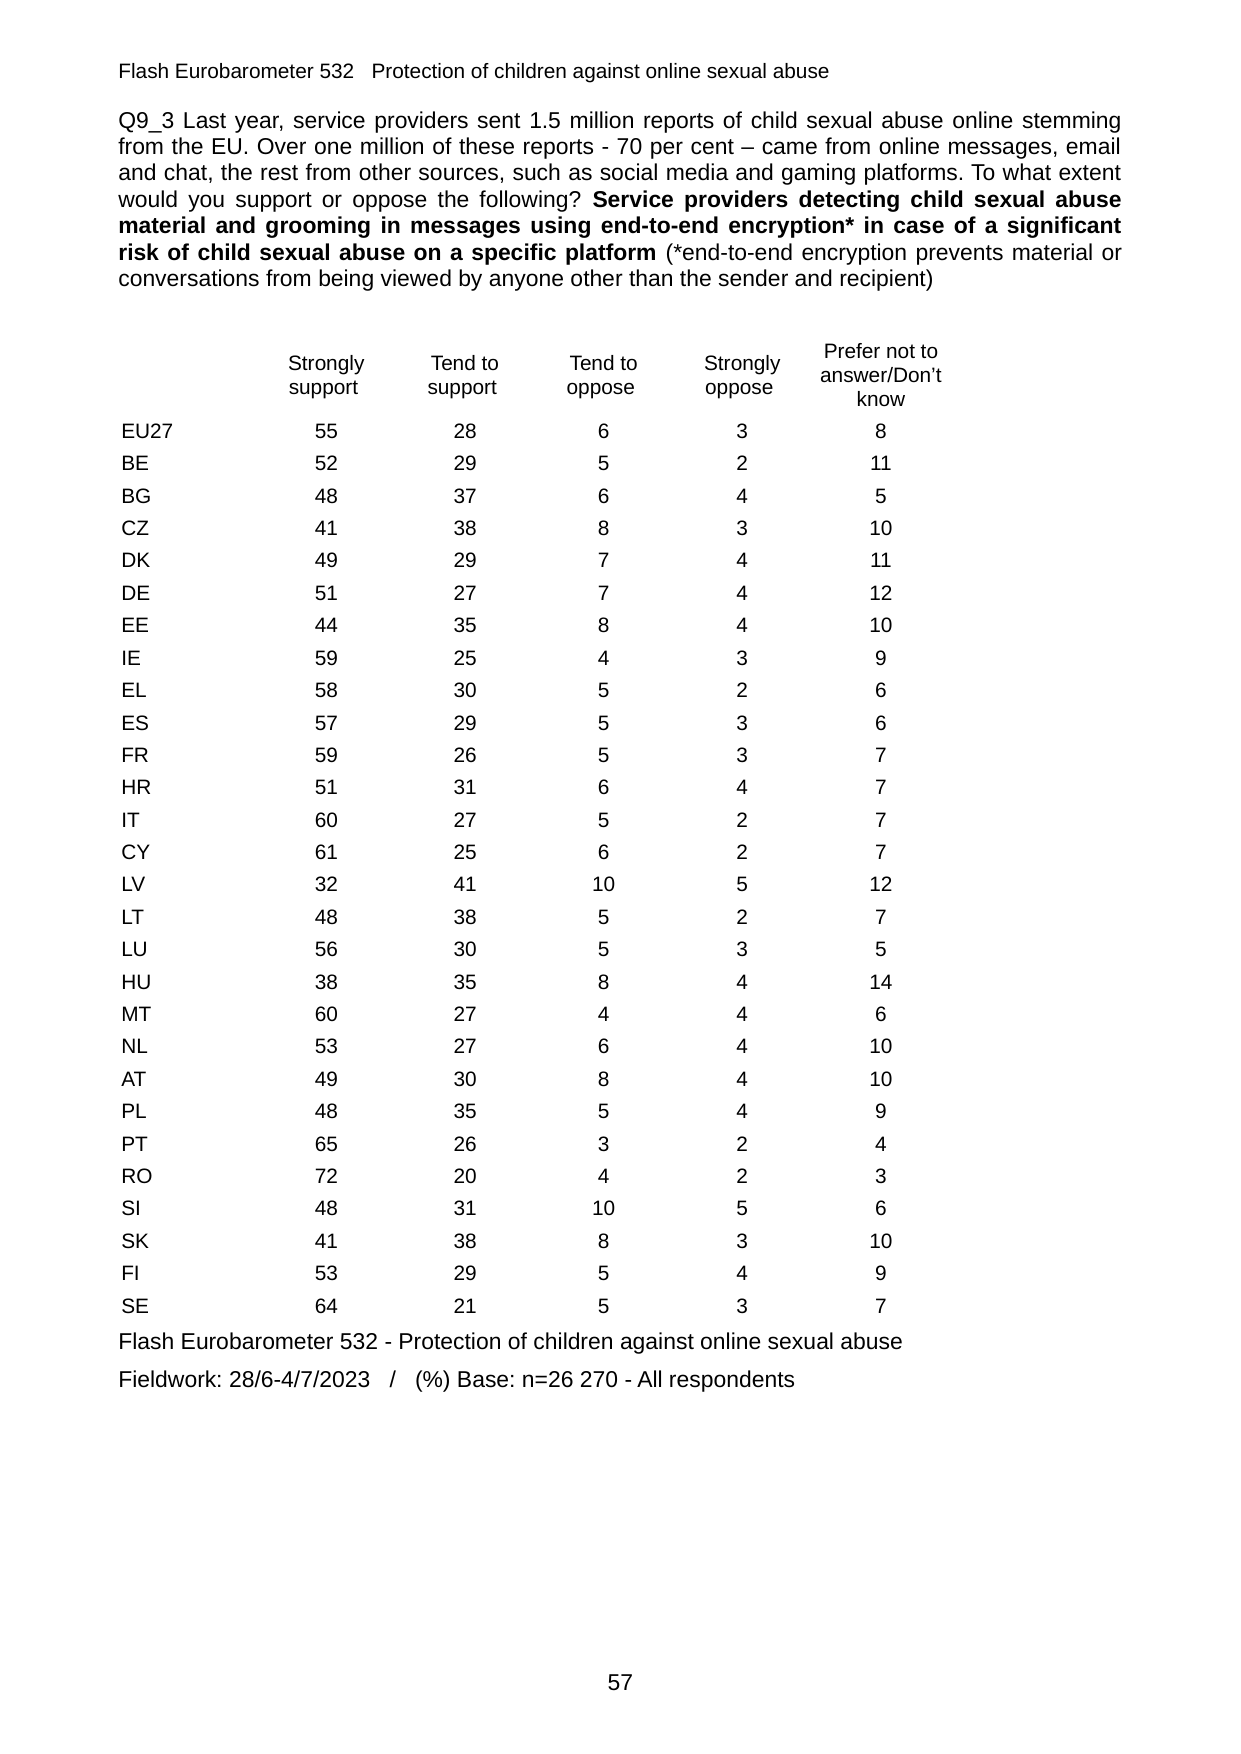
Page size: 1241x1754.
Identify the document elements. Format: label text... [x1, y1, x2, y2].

table_cell LV [118, 868, 257, 901]
table_cell 10 [811, 609, 950, 641]
table_cell 48 [257, 1192, 395, 1224]
table_cell 6 [534, 479, 673, 512]
table_cell 4 [673, 609, 811, 641]
table_cell 5 [534, 1257, 673, 1289]
table_header Tend to oppose [534, 335, 673, 414]
table_cell 61 [257, 836, 395, 868]
table_cell 8 [534, 965, 673, 998]
table_header Tend to support [395, 335, 534, 414]
table_cell 7 [811, 803, 950, 836]
table_cell 9 [811, 641, 950, 674]
table_cell 10 [534, 868, 673, 901]
table_cell 27 [395, 577, 534, 609]
table_header Strongly support [257, 335, 395, 414]
text Flash Eurobarometer 532 - Protection of children against online sexual abuse [118, 1328, 1122, 1354]
table_cell 58 [257, 674, 395, 706]
table_cell 3 [673, 739, 811, 771]
table_cell 27 [395, 1030, 534, 1062]
table_cell 2 [673, 1127, 811, 1160]
table_cell 4 [673, 1095, 811, 1127]
table_cell 31 [395, 1192, 534, 1224]
table_cell 48 [257, 901, 395, 933]
table_cell 5 [811, 479, 950, 512]
table_cell 37 [395, 479, 534, 512]
table_cell CZ [118, 512, 257, 544]
table_cell 6 [811, 674, 950, 706]
table_header Prefer not to answer/Don’t know [811, 335, 950, 414]
text Q9_3 Last year, service providers sent 1.5 million reports of child sexual abuse online stemming from the EU. Over one million of these reports - 70 per cent – came from online messages, email and chat, the rest from other sources, such as social media and gaming platforms. To what extent would you support or oppose the following? Service providers detecting child sexual abuse material and grooming in messages using end-to-end encryption* in case of a significant risk of child sexual abuse on a specific platform (*end-to-end encryption prevents material or conversations from being viewed by anyone other than the sender and recipient) [118, 107, 1122, 291]
table_cell LU [118, 933, 257, 965]
table_cell 6 [534, 771, 673, 803]
table_cell 4 [534, 1160, 673, 1192]
table_cell 5 [534, 674, 673, 706]
table_cell 6 [811, 998, 950, 1030]
table_cell 60 [257, 998, 395, 1030]
table_cell 4 [673, 1257, 811, 1289]
table_cell 53 [257, 1257, 395, 1289]
table_cell 41 [257, 512, 395, 544]
table_cell 65 [257, 1127, 395, 1160]
table_cell 6 [811, 706, 950, 738]
table_cell AT [118, 1063, 257, 1095]
table_cell 49 [257, 1063, 395, 1095]
table_cell 5 [811, 933, 950, 965]
table_cell 49 [257, 544, 395, 577]
table_cell 8 [534, 1063, 673, 1095]
table_cell 5 [534, 1095, 673, 1127]
table_cell 10 [811, 1030, 950, 1062]
table_cell 5 [534, 1289, 673, 1322]
table_cell 12 [811, 868, 950, 901]
table_cell 41 [395, 868, 534, 901]
table_cell EL [118, 674, 257, 706]
table_cell 14 [811, 965, 950, 998]
table_cell 5 [534, 933, 673, 965]
table_cell 4 [811, 1127, 950, 1160]
table_header Strongly oppose [673, 335, 811, 414]
table_cell IE [118, 641, 257, 674]
table_cell 4 [673, 771, 811, 803]
table_cell 56 [257, 933, 395, 965]
table_cell 2 [673, 674, 811, 706]
table_cell 27 [395, 803, 534, 836]
table_cell DE [118, 577, 257, 609]
table_cell 7 [811, 771, 950, 803]
table_cell 8 [534, 1225, 673, 1257]
table_cell 11 [811, 544, 950, 577]
table_cell 35 [395, 1095, 534, 1127]
table_cell 6 [534, 415, 673, 447]
table_cell 5 [534, 739, 673, 771]
table_cell EE [118, 609, 257, 641]
table_cell 10 [811, 1225, 950, 1257]
table_cell 38 [257, 965, 395, 998]
table_cell MT [118, 998, 257, 1030]
table_cell 28 [395, 415, 534, 447]
table_cell 11 [811, 447, 950, 479]
table_cell 59 [257, 641, 395, 674]
table_cell 4 [534, 998, 673, 1030]
table_cell 3 [673, 706, 811, 738]
table_cell 44 [257, 609, 395, 641]
table_cell 30 [395, 1063, 534, 1095]
table_cell 51 [257, 771, 395, 803]
table_cell 38 [395, 512, 534, 544]
table_cell 7 [534, 544, 673, 577]
table_cell 5 [673, 1192, 811, 1224]
table_cell 8 [534, 609, 673, 641]
table_cell 7 [811, 901, 950, 933]
table_cell 25 [395, 836, 534, 868]
table_cell 30 [395, 933, 534, 965]
table_cell EU27 [118, 415, 257, 447]
table_cell 7 [811, 739, 950, 771]
table_cell 29 [395, 706, 534, 738]
table_cell LT [118, 901, 257, 933]
table_cell 10 [811, 512, 950, 544]
table_cell 10 [811, 1063, 950, 1095]
table_cell 5 [534, 447, 673, 479]
table_cell SK [118, 1225, 257, 1257]
text Fieldwork: 28/6-4/7/2023 / (%) Base: n=26 270 - All respondents [118, 1366, 1122, 1392]
table_cell 25 [395, 641, 534, 674]
table_cell 6 [534, 1030, 673, 1062]
table_cell 35 [395, 609, 534, 641]
table_cell 31 [395, 771, 534, 803]
table_cell 2 [673, 836, 811, 868]
table_cell 5 [534, 901, 673, 933]
table_cell BG [118, 479, 257, 512]
table_cell 3 [673, 1225, 811, 1257]
table_cell 51 [257, 577, 395, 609]
table_cell 3 [534, 1127, 673, 1160]
table_cell 35 [395, 965, 534, 998]
table_cell 21 [395, 1289, 534, 1322]
table_cell 48 [257, 1095, 395, 1127]
table_cell 2 [673, 447, 811, 479]
table_cell DK [118, 544, 257, 577]
table_cell 60 [257, 803, 395, 836]
table_cell 3 [673, 512, 811, 544]
table_cell 53 [257, 1030, 395, 1062]
table_cell HU [118, 965, 257, 998]
table_cell 7 [811, 836, 950, 868]
table_cell 7 [811, 1289, 950, 1322]
table_cell 2 [673, 901, 811, 933]
table_cell 29 [395, 1257, 534, 1289]
table_cell 29 [395, 544, 534, 577]
table_cell 5 [534, 803, 673, 836]
table_cell 27 [395, 998, 534, 1030]
table_cell BE [118, 447, 257, 479]
table_cell 4 [673, 479, 811, 512]
table_cell CY [118, 836, 257, 868]
table_cell 30 [395, 674, 534, 706]
table_cell 3 [673, 641, 811, 674]
table_cell 4 [534, 641, 673, 674]
table_cell 4 [673, 1030, 811, 1062]
table_cell 38 [395, 1225, 534, 1257]
table_cell 26 [395, 739, 534, 771]
table_cell 7 [534, 577, 673, 609]
table_cell 10 [534, 1192, 673, 1224]
table_cell 8 [811, 415, 950, 447]
table_cell 52 [257, 447, 395, 479]
table_cell 41 [257, 1225, 395, 1257]
table_cell FR [118, 739, 257, 771]
table_cell 9 [811, 1095, 950, 1127]
table_cell 4 [673, 965, 811, 998]
table_cell 29 [395, 447, 534, 479]
table_header [118, 335, 257, 414]
table_cell SE [118, 1289, 257, 1322]
table_cell 59 [257, 739, 395, 771]
table_cell FI [118, 1257, 257, 1289]
table_cell 3 [673, 933, 811, 965]
table_cell 4 [673, 1063, 811, 1095]
table_cell HR [118, 771, 257, 803]
table_cell 2 [673, 803, 811, 836]
table_cell 5 [673, 868, 811, 901]
table_cell 12 [811, 577, 950, 609]
table_cell IT [118, 803, 257, 836]
table_cell 2 [673, 1160, 811, 1192]
table_cell 48 [257, 479, 395, 512]
table_cell 4 [673, 577, 811, 609]
table_cell 6 [811, 1192, 950, 1224]
table_cell PL [118, 1095, 257, 1127]
table_cell 72 [257, 1160, 395, 1192]
table_cell SI [118, 1192, 257, 1224]
table_cell 64 [257, 1289, 395, 1322]
table_cell ES [118, 706, 257, 738]
table_cell 26 [395, 1127, 534, 1160]
table_cell NL [118, 1030, 257, 1062]
table_cell 6 [534, 836, 673, 868]
table_cell 3 [811, 1160, 950, 1192]
table_cell 8 [534, 512, 673, 544]
table_cell 5 [534, 706, 673, 738]
table_cell RO [118, 1160, 257, 1192]
table_cell PT [118, 1127, 257, 1160]
table_cell 20 [395, 1160, 534, 1192]
table_cell 55 [257, 415, 395, 447]
table_cell 4 [673, 544, 811, 577]
table_cell 32 [257, 868, 395, 901]
table_cell 9 [811, 1257, 950, 1289]
table_cell 57 [257, 706, 395, 738]
table_cell 4 [673, 998, 811, 1030]
table_cell 3 [673, 415, 811, 447]
table_cell 3 [673, 1289, 811, 1322]
table_cell 38 [395, 901, 534, 933]
